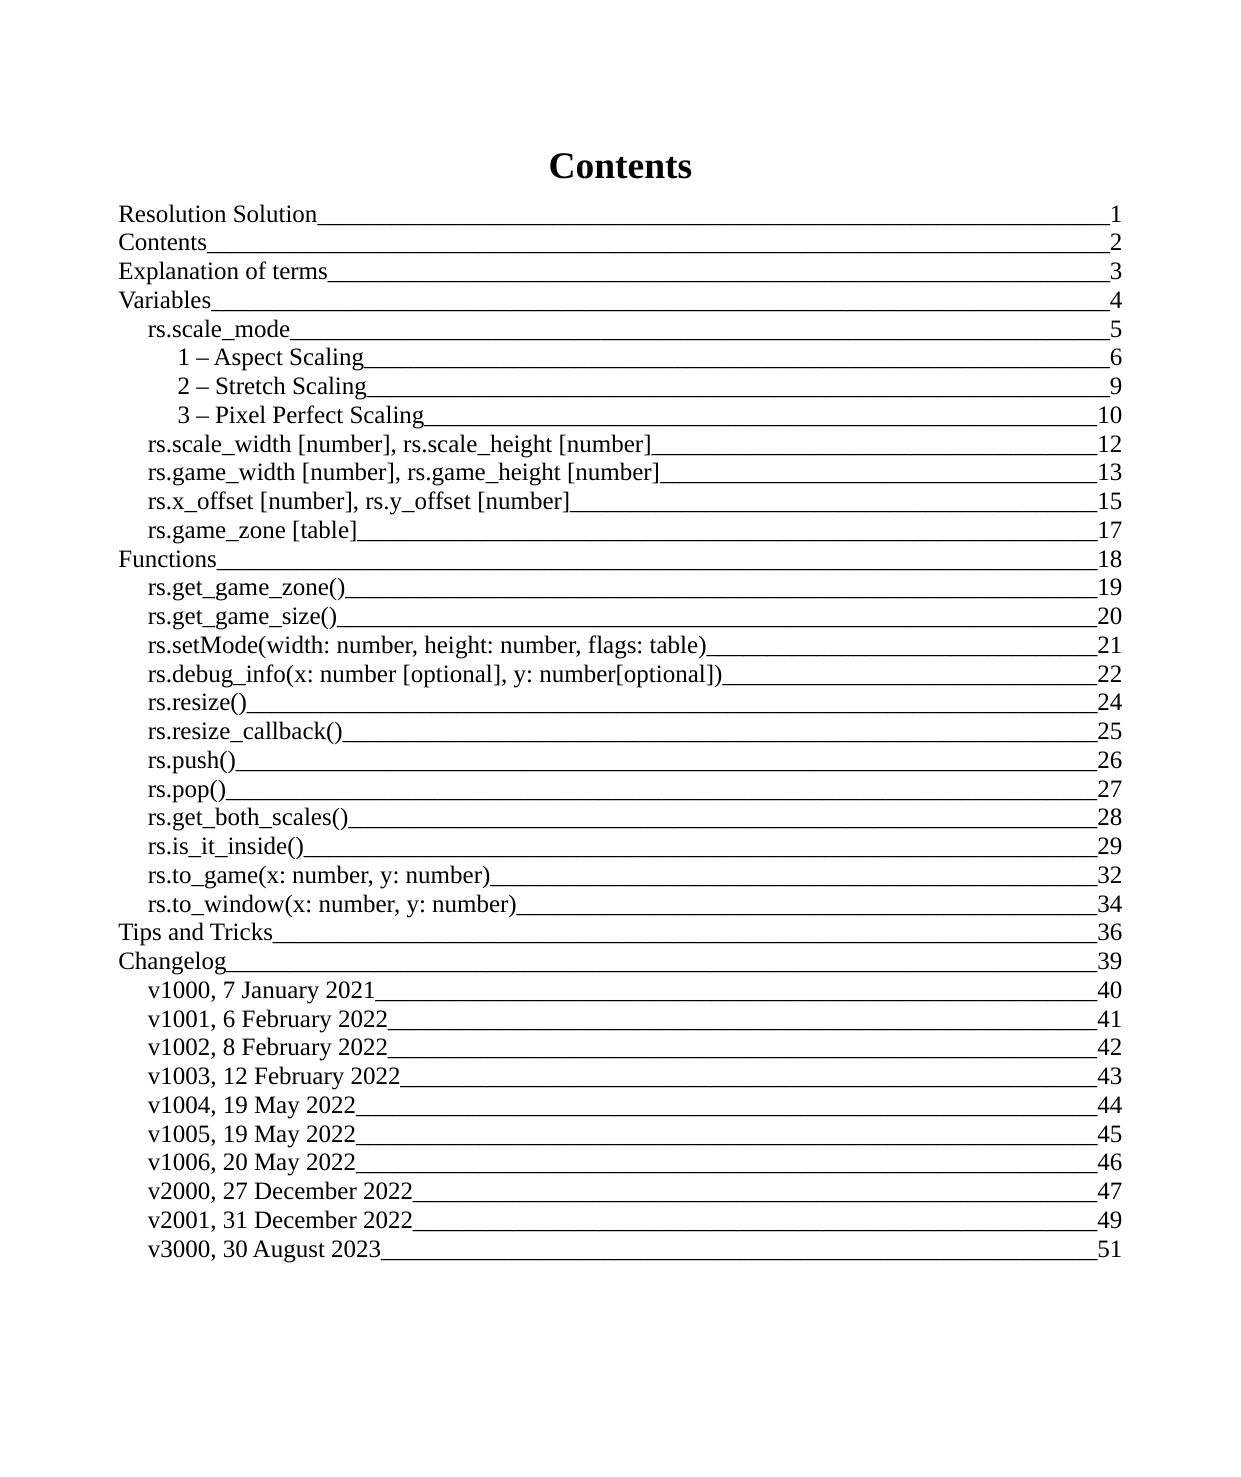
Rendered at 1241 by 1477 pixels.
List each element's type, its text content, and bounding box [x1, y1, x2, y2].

text v2001, 31 December 2022 49 [148, 1205, 1122, 1234]
text rs.push() 26 [148, 745, 1122, 774]
text Resolution Solution 1 [118, 199, 1122, 227]
text v3000, 30 August 2023 51 [148, 1234, 1122, 1262]
text rs.is_it_inside() 29 [148, 831, 1122, 860]
text v2000, 27 December 2022 47 [148, 1176, 1122, 1205]
text rs.setMode(width: number, height: number, flags: table) 21 [148, 630, 1122, 659]
text Contents 2 [118, 227, 1122, 256]
text rs.resize() 24 [148, 687, 1122, 716]
text v1006, 20 May 2022 46 [148, 1147, 1122, 1176]
text rs.scale_width [number], rs.scale_height [number] 12 [148, 429, 1122, 457]
text v1002, 8 February 2022 42 [148, 1032, 1122, 1061]
text rs.x_offset [number], rs.y_offset [number] 15 [148, 486, 1122, 515]
text Variables 4 [118, 285, 1122, 314]
text rs.get_game_size() 20 [148, 601, 1122, 630]
text Explanation of terms 3 [118, 256, 1122, 285]
text 1 – Aspect Scaling 6 [177, 342, 1122, 371]
text v1001, 6 February 2022 41 [148, 1004, 1122, 1032]
text rs.scale_mode 5 [148, 314, 1122, 342]
text Functions 18 [118, 544, 1122, 572]
subtitle Contents [118, 143, 1122, 186]
text v1005, 19 May 2022 45 [148, 1119, 1122, 1147]
text v1000, 7 January 2021 40 [148, 975, 1122, 1004]
text 2 – Stretch Scaling 9 [177, 371, 1122, 400]
text 3 – Pixel Perfect Scaling 10 [177, 400, 1122, 429]
text rs.debug_info(x: number [optional], y: number[optional]) 22 [148, 659, 1122, 687]
text rs.get_game_zone() 19 [148, 572, 1122, 601]
text rs.get_both_scales() 28 [148, 802, 1122, 831]
text rs.to_game(x: number, y: number) 32 [148, 860, 1122, 889]
text Tips and Tricks 36 [118, 917, 1122, 946]
text rs.resize_callback() 25 [148, 716, 1122, 745]
text v1004, 19 May 2022 44 [148, 1090, 1122, 1119]
text rs.game_zone [table] 17 [148, 515, 1122, 544]
text v1003, 12 February 2022 43 [148, 1061, 1122, 1090]
text rs.pop() 27 [148, 774, 1122, 802]
text Changelog 39 [118, 946, 1122, 975]
text rs.game_width [number], rs.game_height [number] 13 [148, 457, 1122, 486]
text rs.to_window(x: number, y: number) 34 [148, 889, 1122, 917]
